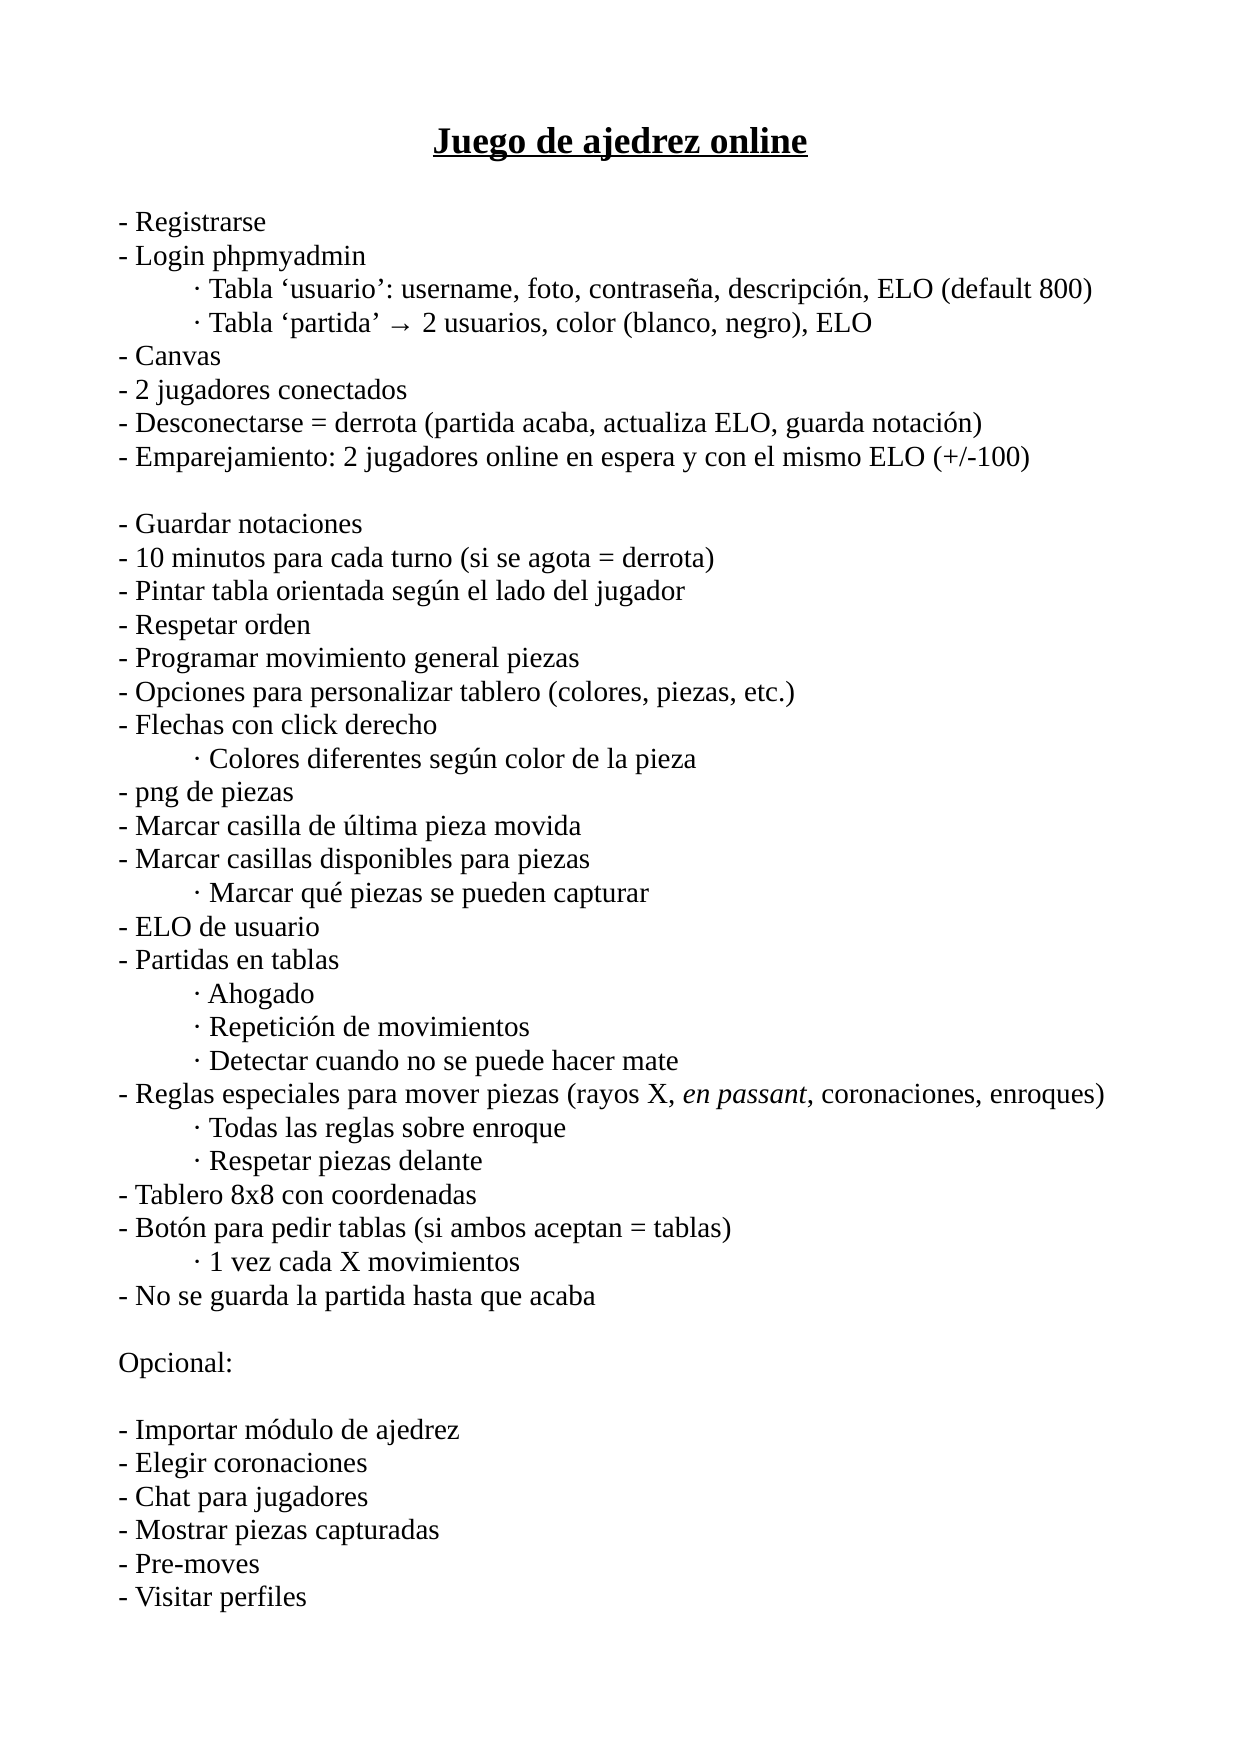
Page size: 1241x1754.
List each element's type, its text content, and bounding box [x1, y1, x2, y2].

text Opcional: [118, 1345, 1122, 1378]
text - Guardar notaciones [118, 506, 1122, 540]
text - Mostrar piezas capturadas [118, 1512, 1122, 1546]
text - Programar movimiento general piezas [118, 640, 1122, 674]
text - Reglas especiales para mover piezas (rayos X, en passant, coronaciones, enroques) [118, 1076, 1122, 1110]
text - Visitar perfiles [118, 1579, 1122, 1613]
text · Tabla ‘usuario’: username, foto, contraseña, descripción, ELO (default 800) [118, 271, 1122, 305]
text - 10 minutos para cada turno (si se agota = derrota) [118, 540, 1122, 573]
text - Canvas [118, 338, 1122, 372]
text - Desconectarse = derrota (partida acaba, actualiza ELO, guarda notación) [118, 406, 1122, 439]
text - Login phpmyadmin [118, 238, 1122, 271]
text - Importar módulo de ajedrez [118, 1412, 1122, 1445]
text - Pre-moves [118, 1546, 1122, 1579]
text · Ahogado [118, 976, 1122, 1009]
text · Tabla ‘partida’ → 2 usuarios, color (blanco, negro), ELO [118, 305, 1122, 338]
text - Elegir coronaciones [118, 1445, 1122, 1479]
text · Marcar qué piezas se pueden capturar [118, 875, 1122, 909]
text · Respetar piezas delante [118, 1143, 1122, 1177]
text - Marcar casillas disponibles para piezas [118, 842, 1122, 875]
text - Respetar orden [118, 607, 1122, 640]
text - Flechas con click derecho [118, 707, 1122, 741]
text - Chat para jugadores [118, 1479, 1122, 1512]
text - Pintar tabla orientada según el lado del jugador [118, 573, 1122, 607]
text · Detectar cuando no se puede hacer mate [118, 1043, 1122, 1076]
text - Partidas en tablas [118, 942, 1122, 976]
text · Repetición de movimientos [118, 1009, 1122, 1043]
text - No se guarda la partida hasta que acaba [118, 1278, 1122, 1311]
text - Emparejamiento: 2 jugadores online en espera y con el mismo ELO (+/-100) [118, 439, 1122, 473]
text - ELO de usuario [118, 909, 1122, 942]
text - png de piezas [118, 774, 1122, 808]
text - Registrarse [118, 204, 1122, 238]
text · 1 vez cada X movimientos [118, 1244, 1122, 1278]
text · Todas las reglas sobre enroque [118, 1110, 1122, 1143]
text - Marcar casilla de última pieza movida [118, 808, 1122, 842]
text · Colores diferentes según color de la pieza [118, 741, 1122, 774]
text Juego de ajedrez online [118, 118, 1122, 161]
text - Botón para pedir tablas (si ambos aceptan = tablas) [118, 1211, 1122, 1244]
text - Opciones para personalizar tablero (colores, piezas, etc.) [118, 674, 1122, 707]
text - Tablero 8x8 con coordenadas [118, 1177, 1122, 1211]
text - 2 jugadores conectados [118, 372, 1122, 406]
